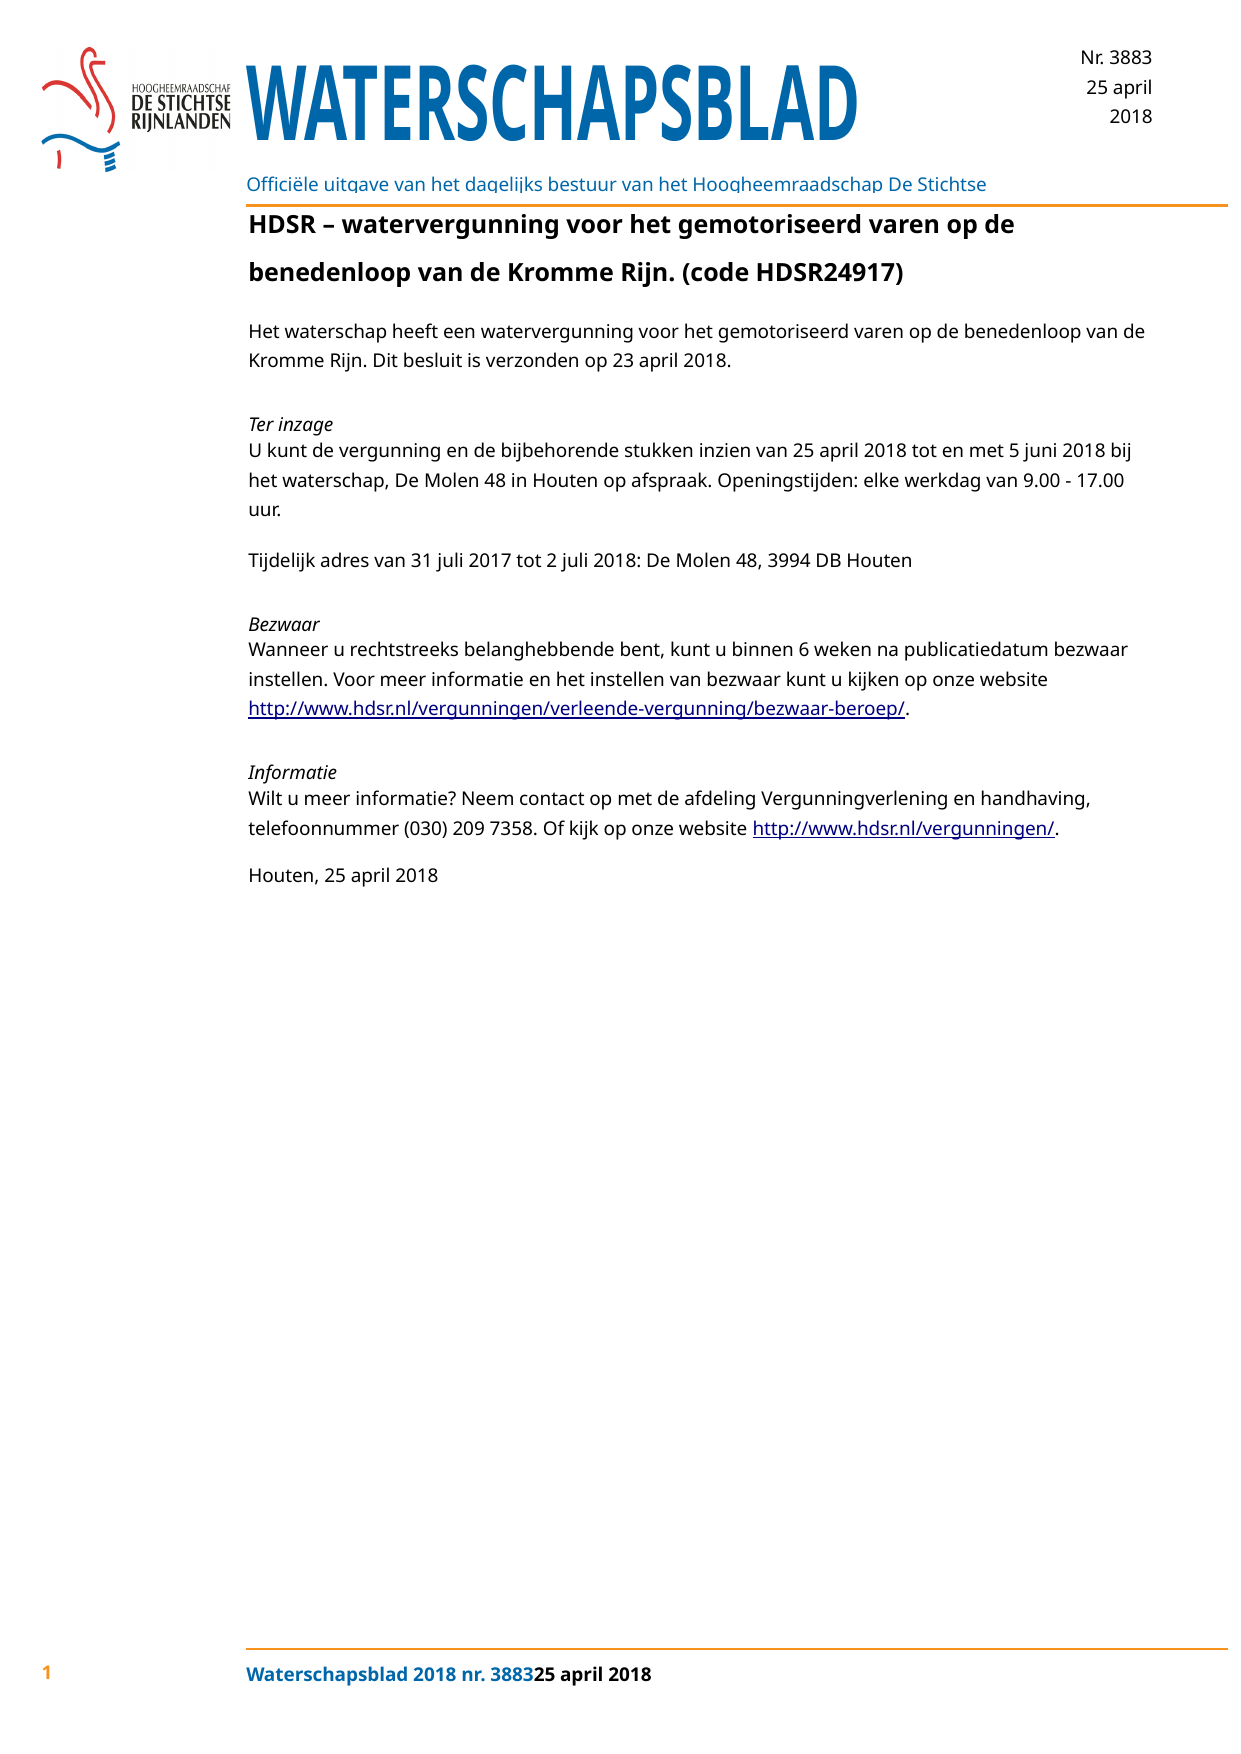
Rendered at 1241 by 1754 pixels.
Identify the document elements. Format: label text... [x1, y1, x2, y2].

text Bezwaar [248, 611, 1152, 636]
text U kunt de vergunning en de bijbehorende stukken inzien van 25 april 2018 tot en met 5 juni 2018 bij het waterschap, De Molen 48 in Houten op afspraak. Openingstijden: elke werkdag van 9.00 - 17.00 uur. [248, 437, 1152, 522]
picture [41, 47, 231, 172]
text Het waterschap heeft een watervergunning voor het gemotoriseerd varen op de benedenloop van de Kromme Rijn. Dit besluit is verzonden op 23 april 2018. [248, 318, 1152, 373]
text Houten, 25 april 2018 [248, 863, 1152, 888]
text Wanneer u rechtstreeks belanghebbende bent, kunt u binnen 6 weken na publicatiedatum bezwaar instellen. Voor meer informatie en het instellen van bezwaar kunt u kijken op onze website http://www.hdsr.nl/vergunningen/verleende-vergunning/bezwaar-beroep/. [248, 636, 1152, 721]
text Ter inzage [248, 411, 1152, 437]
text Informatie [248, 759, 1152, 785]
text HDSR – watervergunning voor het gemotoriseerd varen op de benedenloop van de Kromme Rijn. (code HDSR24917) [248, 207, 1152, 288]
text Tijdelijk adres van 31 juli 2017 tot 2 juli 2018: De Molen 48, 3994 DB Houten [248, 547, 1152, 572]
text Wilt u meer informatie? Neem contact op met de afdeling Vergunningverlening en handhaving, telefoonnummer (030) 209 7358. Of kijk op onze website http://www.hdsr.nl/vergunningen/. [248, 785, 1152, 841]
